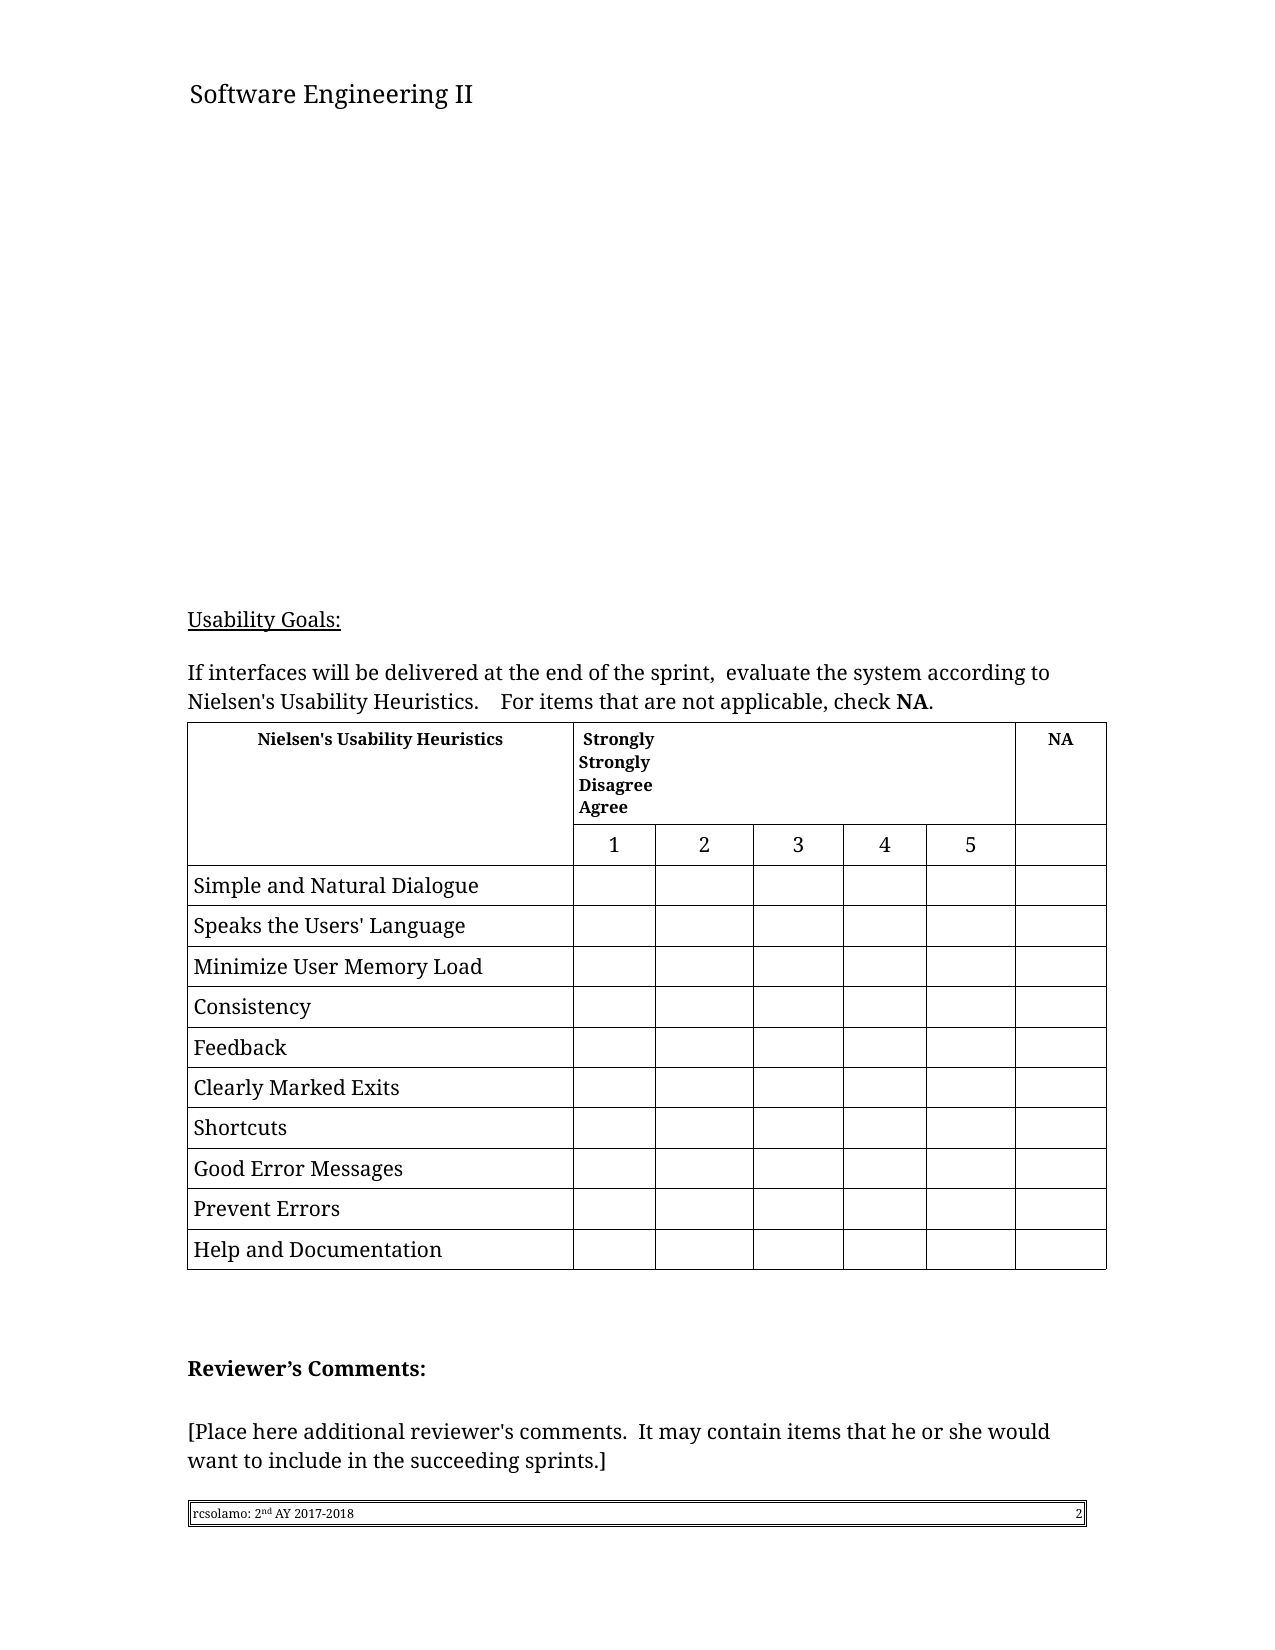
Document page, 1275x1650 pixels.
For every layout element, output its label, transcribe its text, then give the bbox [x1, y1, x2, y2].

table_cell [1016, 866, 1106, 905]
table_cell [574, 866, 655, 905]
table_cell [656, 1068, 753, 1107]
table_cell [927, 1230, 1015, 1269]
table_cell [1016, 1068, 1106, 1107]
table_cell [844, 1149, 926, 1188]
table_cell 2 [656, 825, 753, 865]
table_cell [574, 1068, 655, 1107]
table_cell [844, 947, 926, 986]
table_cell [1016, 825, 1106, 865]
table_cell [754, 987, 843, 1026]
subtitle Reviewer’s Comments: [187, 1354, 1087, 1411]
table_cell [927, 1068, 1015, 1107]
table_cell Help and Documentation [188, 1230, 573, 1269]
table_cell [1016, 1108, 1106, 1148]
table_cell [1016, 1189, 1106, 1228]
table_cell [656, 1028, 753, 1067]
table_cell 5 [927, 825, 1015, 865]
table_cell [656, 906, 753, 946]
table_cell Speaks the Users' Language [188, 906, 573, 946]
table_cell [754, 1230, 843, 1269]
table_cell 3 [754, 825, 843, 865]
subtitle If interfaces will be delivered at the end of the sprint, evaluate the system according to Nielsen's Usability Heuristics. For items that are not applicable, check NA. [187, 658, 1087, 715]
table_cell [574, 1189, 655, 1228]
table_cell [927, 1028, 1015, 1067]
table_cell [574, 1149, 655, 1188]
table_cell [1016, 947, 1106, 986]
table_cell [574, 947, 655, 986]
table_cell [656, 1149, 753, 1188]
table_cell [656, 866, 753, 905]
table_cell [927, 906, 1015, 946]
table_cell Prevent Errors [188, 1189, 573, 1228]
table_cell [1016, 987, 1106, 1026]
table_cell [574, 1230, 655, 1269]
table_cell Simple and Natural Dialogue [188, 866, 573, 905]
table_cell [754, 1149, 843, 1188]
table_cell Consistency [188, 987, 573, 1026]
table_cell [574, 906, 655, 946]
table_cell [844, 1108, 926, 1148]
table_cell 1 [574, 825, 655, 865]
table_cell [844, 1068, 926, 1107]
text Usability Goals: [187, 605, 1087, 633]
table_cell [656, 1189, 753, 1228]
table_cell [927, 1149, 1015, 1188]
table_cell Minimize User Memory Load [188, 947, 573, 986]
table_cell [844, 1028, 926, 1067]
table_cell [754, 1189, 843, 1228]
table_cell [754, 1068, 843, 1107]
table_cell [1016, 1149, 1106, 1188]
table_cell [927, 1189, 1015, 1228]
table_cell [574, 1028, 655, 1067]
table_cell [656, 947, 753, 986]
table_cell [844, 906, 926, 946]
table_cell [656, 1230, 753, 1269]
table_cell 4 [844, 825, 926, 865]
table_cell [927, 1108, 1015, 1148]
table_header NA [1016, 723, 1106, 824]
table_cell Feedback [188, 1028, 573, 1067]
table_cell [1016, 1028, 1106, 1067]
table_cell [927, 987, 1015, 1026]
text [Place here additional reviewer's comments. It may contain items that he or she would want to include in the succeeding sprints.] [187, 1417, 1087, 1474]
table_cell [754, 866, 843, 905]
table_cell Clearly Marked Exits [188, 1068, 573, 1107]
table_cell [844, 1189, 926, 1228]
table_cell [754, 947, 843, 986]
table_cell [656, 987, 753, 1026]
table_cell [754, 1108, 843, 1148]
table_cell [1016, 1230, 1106, 1269]
table_cell [844, 987, 926, 1026]
table_cell [574, 987, 655, 1026]
table_cell [927, 866, 1015, 905]
table_cell [754, 906, 843, 946]
table_header Strongly Strongly Disagree Agree [574, 723, 1015, 824]
table_cell [927, 947, 1015, 986]
table_cell [844, 866, 926, 905]
table_cell Good Error Messages [188, 1149, 573, 1188]
table_cell Shortcuts [188, 1108, 573, 1148]
table_cell [844, 1230, 926, 1269]
table_cell [1016, 906, 1106, 946]
table_cell [754, 1028, 843, 1067]
table_cell [574, 1108, 655, 1148]
table_cell [656, 1108, 753, 1148]
table_header Nielsen's Usability Heuristics [188, 723, 573, 865]
